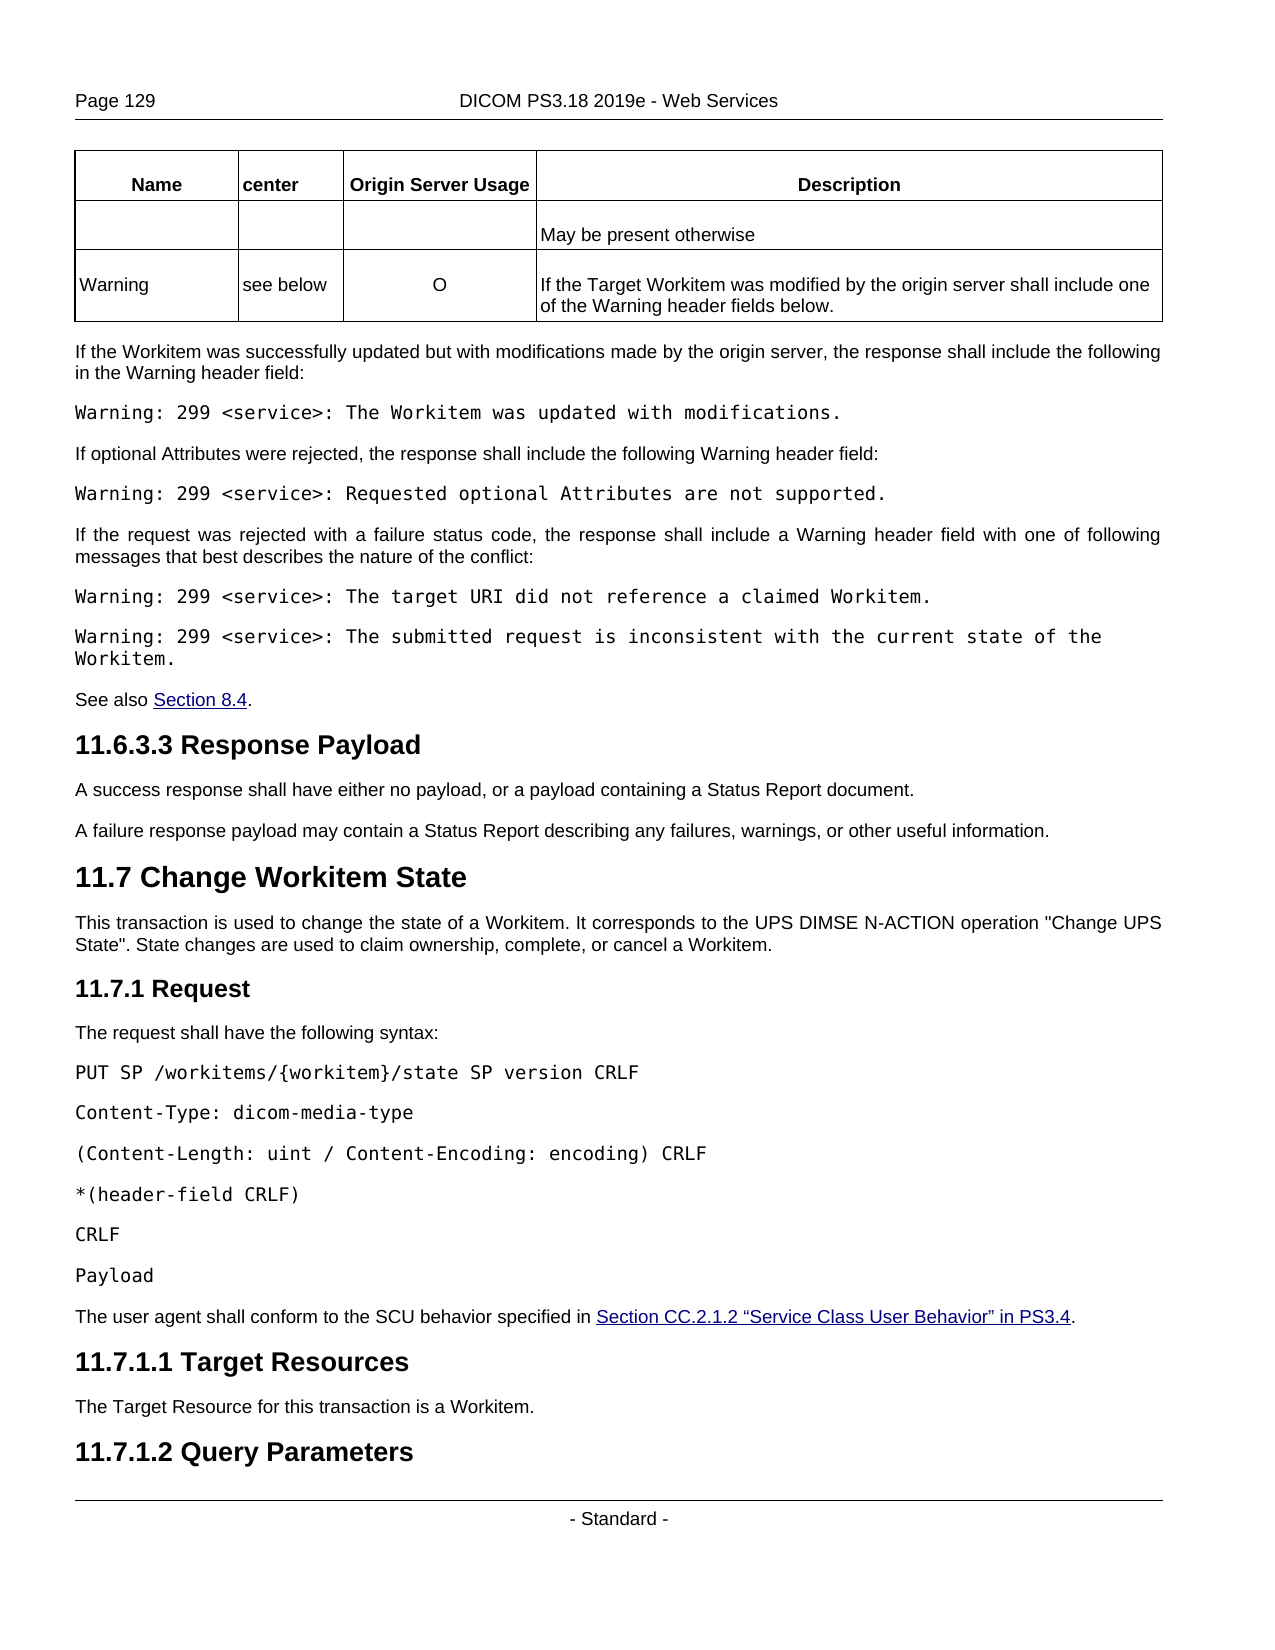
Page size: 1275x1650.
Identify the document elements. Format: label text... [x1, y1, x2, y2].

table_header center [239, 151, 343, 200]
text The user agent shall conform to the SCU behavior specified in Section CC.2.1.2 “Service Class User Behavior” in PS3.4. [75, 1306, 1162, 1327]
table_cell see below [239, 250, 343, 321]
table_cell May be present otherwise [537, 201, 1162, 249]
text If optional Attributes were rejected, the response shall include the following Warning header field: [75, 443, 1162, 464]
text PUT SP /workitems/{workitem}/state SP version CRLF [75, 1062, 1162, 1084]
text Payload [75, 1265, 1162, 1287]
table_cell [344, 201, 536, 249]
table_cell [239, 201, 343, 249]
text Warning: 299 <service>: Requested optional Attributes are not supported. [75, 483, 1162, 505]
text Warning: 299 <service>: The target URI did not reference a claimed Workitem. [75, 586, 1162, 608]
table_header Origin Server Usage [344, 151, 536, 200]
text (Content-Length: uint / Content-Encoding: encoding) CRLF [75, 1143, 1162, 1165]
table_header Name [76, 151, 238, 200]
text The Target Resource for this transaction is a Workitem. [75, 1396, 1162, 1417]
text 11.7.1.2 Query Parameters [75, 1436, 1162, 1467]
text 11.7.1 Request [75, 974, 1162, 1003]
text If the Workitem was successfully updated but with modifications made by the origin server, the response shall include the following in the Warning header field: [75, 340, 1162, 383]
text If the request was rejected with a failure status code, the response shall include a Warning header field with one of following messages that best describes the nature of the conflict: [75, 524, 1162, 567]
text CRLF [75, 1224, 1162, 1246]
text A failure response payload may contain a Status Report describing any failures, warnings, or other useful information. [75, 819, 1162, 841]
text The request shall have the following syntax: [75, 1021, 1162, 1043]
text Content-Type: dicom-media-type [75, 1102, 1162, 1124]
text 11.7.1.1 Target Resources [75, 1346, 1162, 1377]
text This transaction is used to change the state of a Workitem. It corresponds to the UPS DIMSE N-ACTION operation "Change UPS State". State changes are used to claim ownership, complete, or cancel a Workitem. [75, 912, 1162, 955]
text Warning: 299 <service>: The Workitem was updated with modifications. [75, 402, 1162, 424]
table_cell [76, 201, 238, 249]
table_cell Warning [76, 250, 238, 321]
table_cell O [344, 250, 536, 321]
text A success response shall have either no payload, or a payload containing a Status Report document. [75, 779, 1162, 801]
text Warning: 299 <service>: The submitted request is inconsistent with the current state of the Workitem. [75, 626, 1162, 670]
table_cell If the Target Workitem was modified by the origin server shall include one of the Warning header fields below. [537, 250, 1162, 321]
text 11.6.3.3 Response Payload [75, 729, 1162, 760]
text 11.7 Change Workitem State [75, 860, 1162, 893]
text See also Section 8.4. [75, 689, 1162, 710]
table_header Description [537, 151, 1162, 200]
text *(header-field CRLF) [75, 1184, 1162, 1206]
